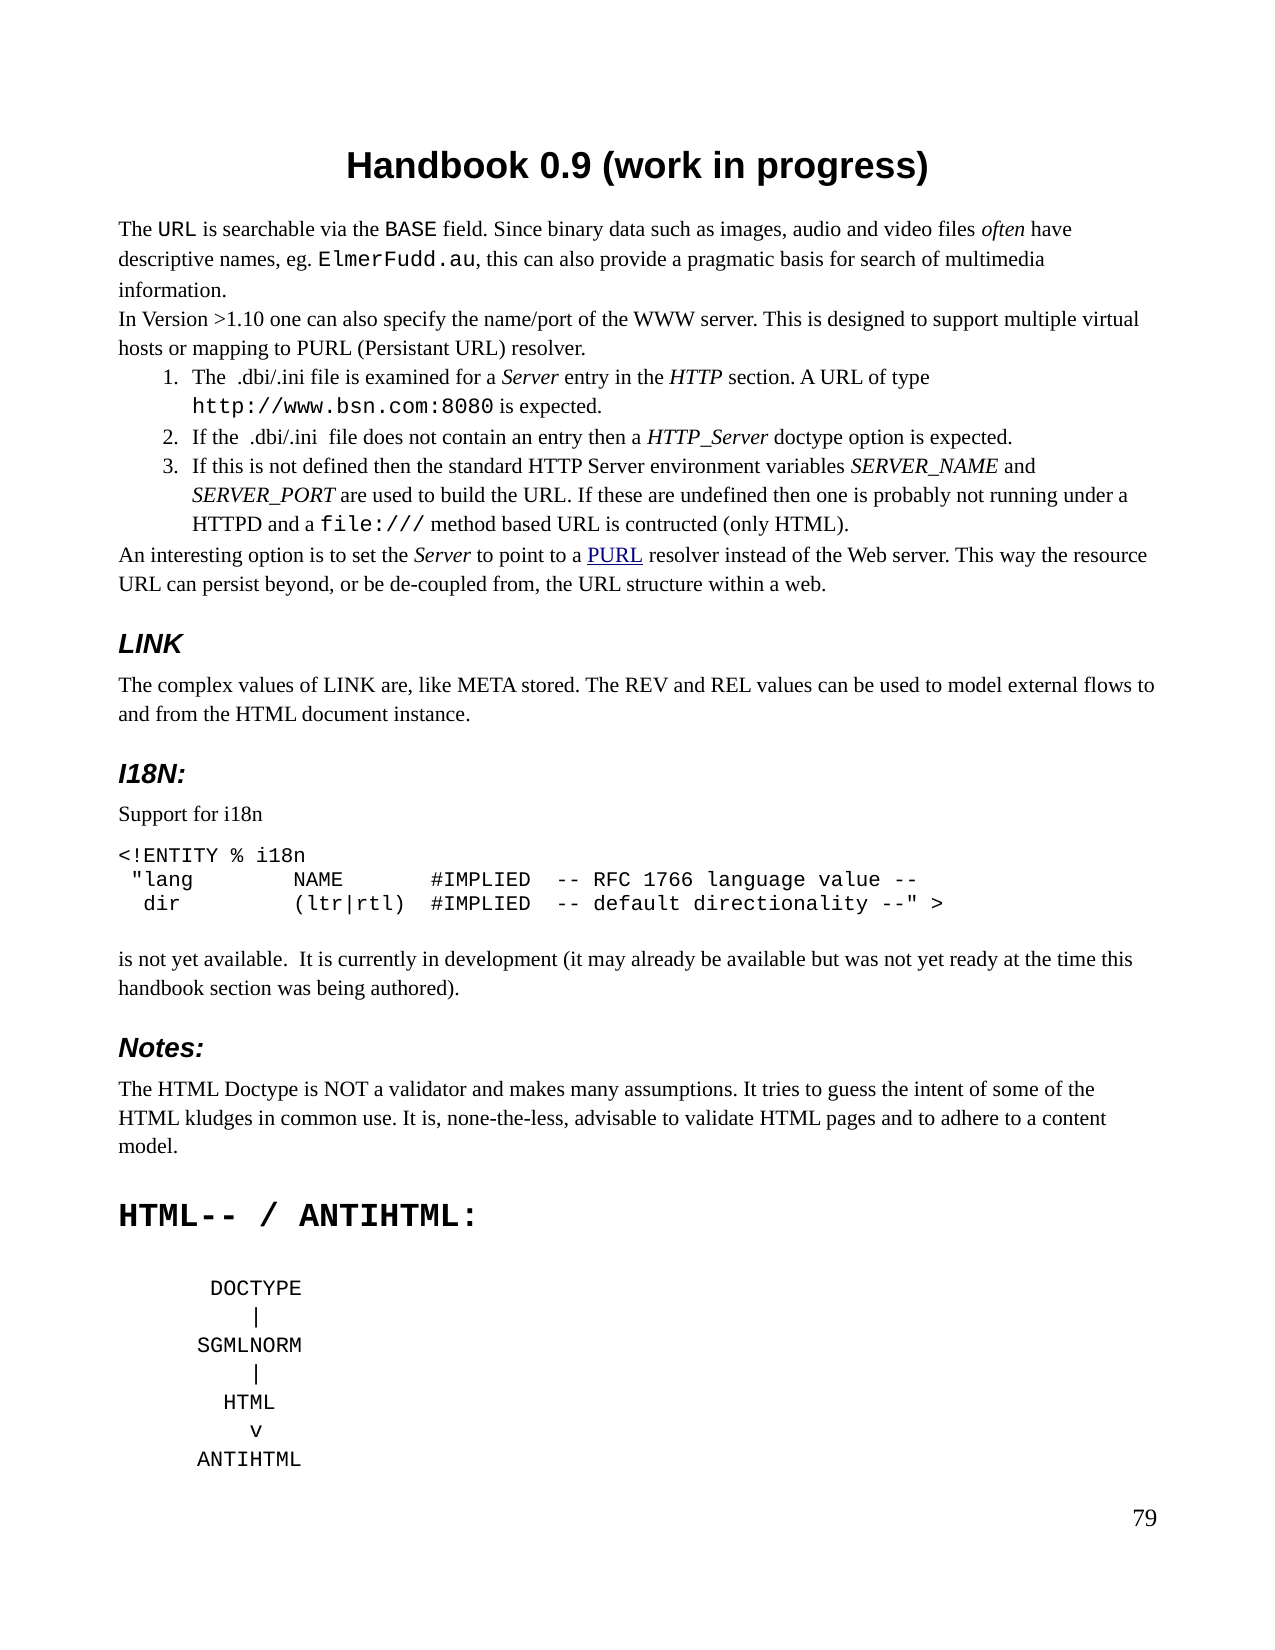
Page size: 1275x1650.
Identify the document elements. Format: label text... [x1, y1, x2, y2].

text In Version >1.10 one can also specify the name/port of the WWW server. This is designed to support multiple virtual hosts or mapping to PURL (Persistant URL) resolver. [118, 306, 1157, 360]
text SGMLNORM [118, 1334, 1157, 1359]
text The HTML Doctype is NOT a validator and makes many assumptions. It tries to guess the intent of some of the HTML kludges in common use. It is, none-the-less, advisable to validate HTML pages and to adhere to a content model. [118, 1076, 1157, 1159]
subtitle I18N: [118, 757, 1157, 789]
text ANTIHTML [118, 1448, 1157, 1473]
text <!ENTITY % i18n [118, 845, 1157, 869]
text The complex values of LINK are, like META stored. The REV and REL values can be used to model external flows to and from the HTML document instance. [118, 672, 1157, 726]
text HTML [118, 1391, 1157, 1416]
subtitle LINK [118, 627, 1157, 659]
text "lang NAME #IMPLIED -- RFC 1766 language value -- [118, 869, 1157, 893]
subtitle HTML-- / ANTIHTML: [118, 1198, 1157, 1236]
text | [118, 1363, 1157, 1387]
list The .dbi/.ini file is examined for a Server entry in the HTTP section. A URL of type http://www.bsn.com:8080 is expected. [162, 364, 1157, 420]
list If the .dbi/.ini file does not contain an entry then a HTTP_Server doctype option is expected. [162, 424, 1157, 449]
text dir (ltr|rtl) #IMPLIED -- default directionality --" > [118, 893, 1157, 916]
list If this is not defined then the standard HTTP Server environment variables SERVER_NAME and SERVER_PORT are used to build the URL. If these are undefined then one is probably not running under a HTTPD and a file:/// method based URL is contructed (only HTML). [162, 453, 1157, 538]
text DOCTYPE [118, 1277, 1157, 1302]
text Support for i18n [118, 801, 1157, 827]
text | [118, 1306, 1157, 1331]
text v [118, 1419, 1157, 1444]
text The URL is searchable via the BASE field. Since binary data such as images, audio and video files often have descriptive names, eg. ElmerFudd.au, this can also provide a pragmatic basis for search of multimedia information. [118, 216, 1157, 302]
text An interesting option is to set the Server to point to a PURL resolver instead of the Web server. This way the resource URL can persist beyond, or be de-coupled from, the URL structure within a web. [118, 542, 1157, 596]
subtitle Notes: [118, 1031, 1157, 1063]
text is not yet available. It is currently in development (it may already be available but was not yet ready at the time this handbook section was being authored). [118, 946, 1157, 1000]
